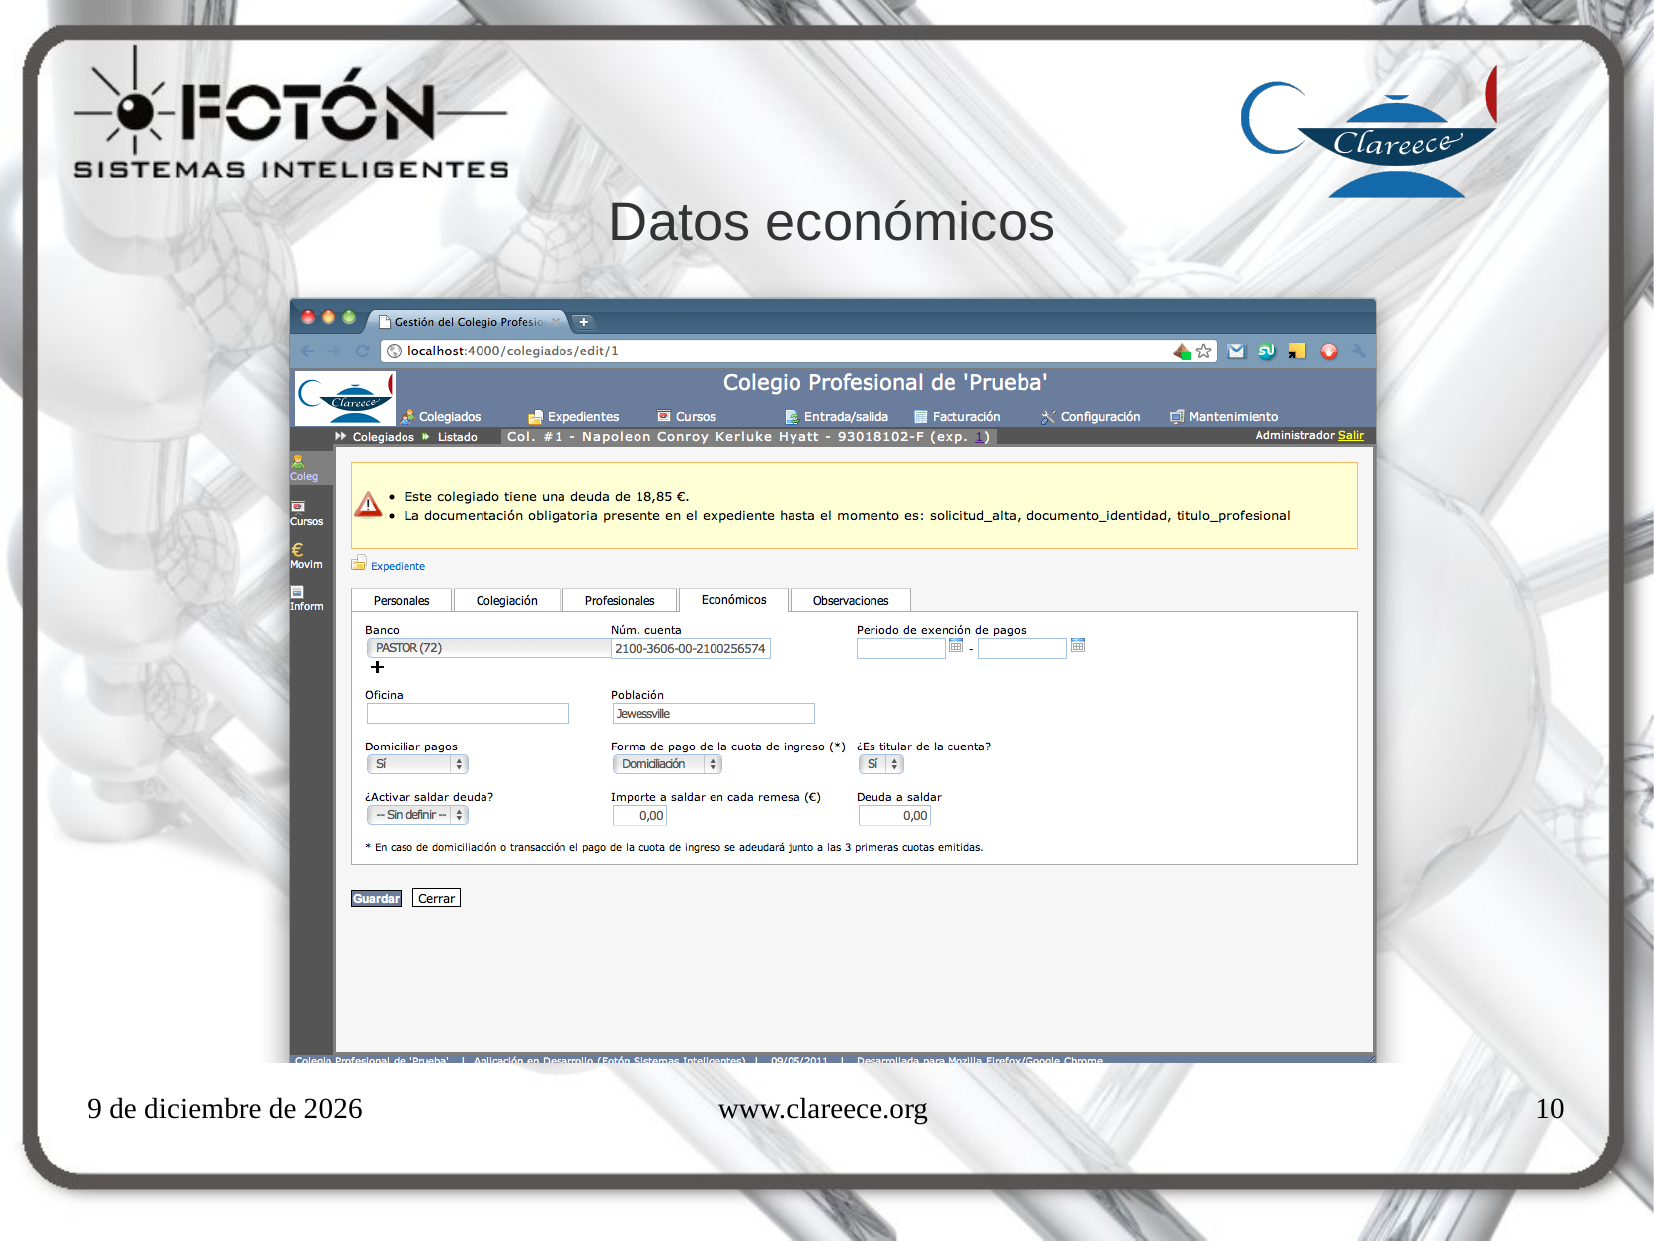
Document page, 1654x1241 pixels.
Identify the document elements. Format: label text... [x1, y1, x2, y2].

picture [0, 0, 1654, 1241]
title Datos económicos [88, 177, 1577, 266]
